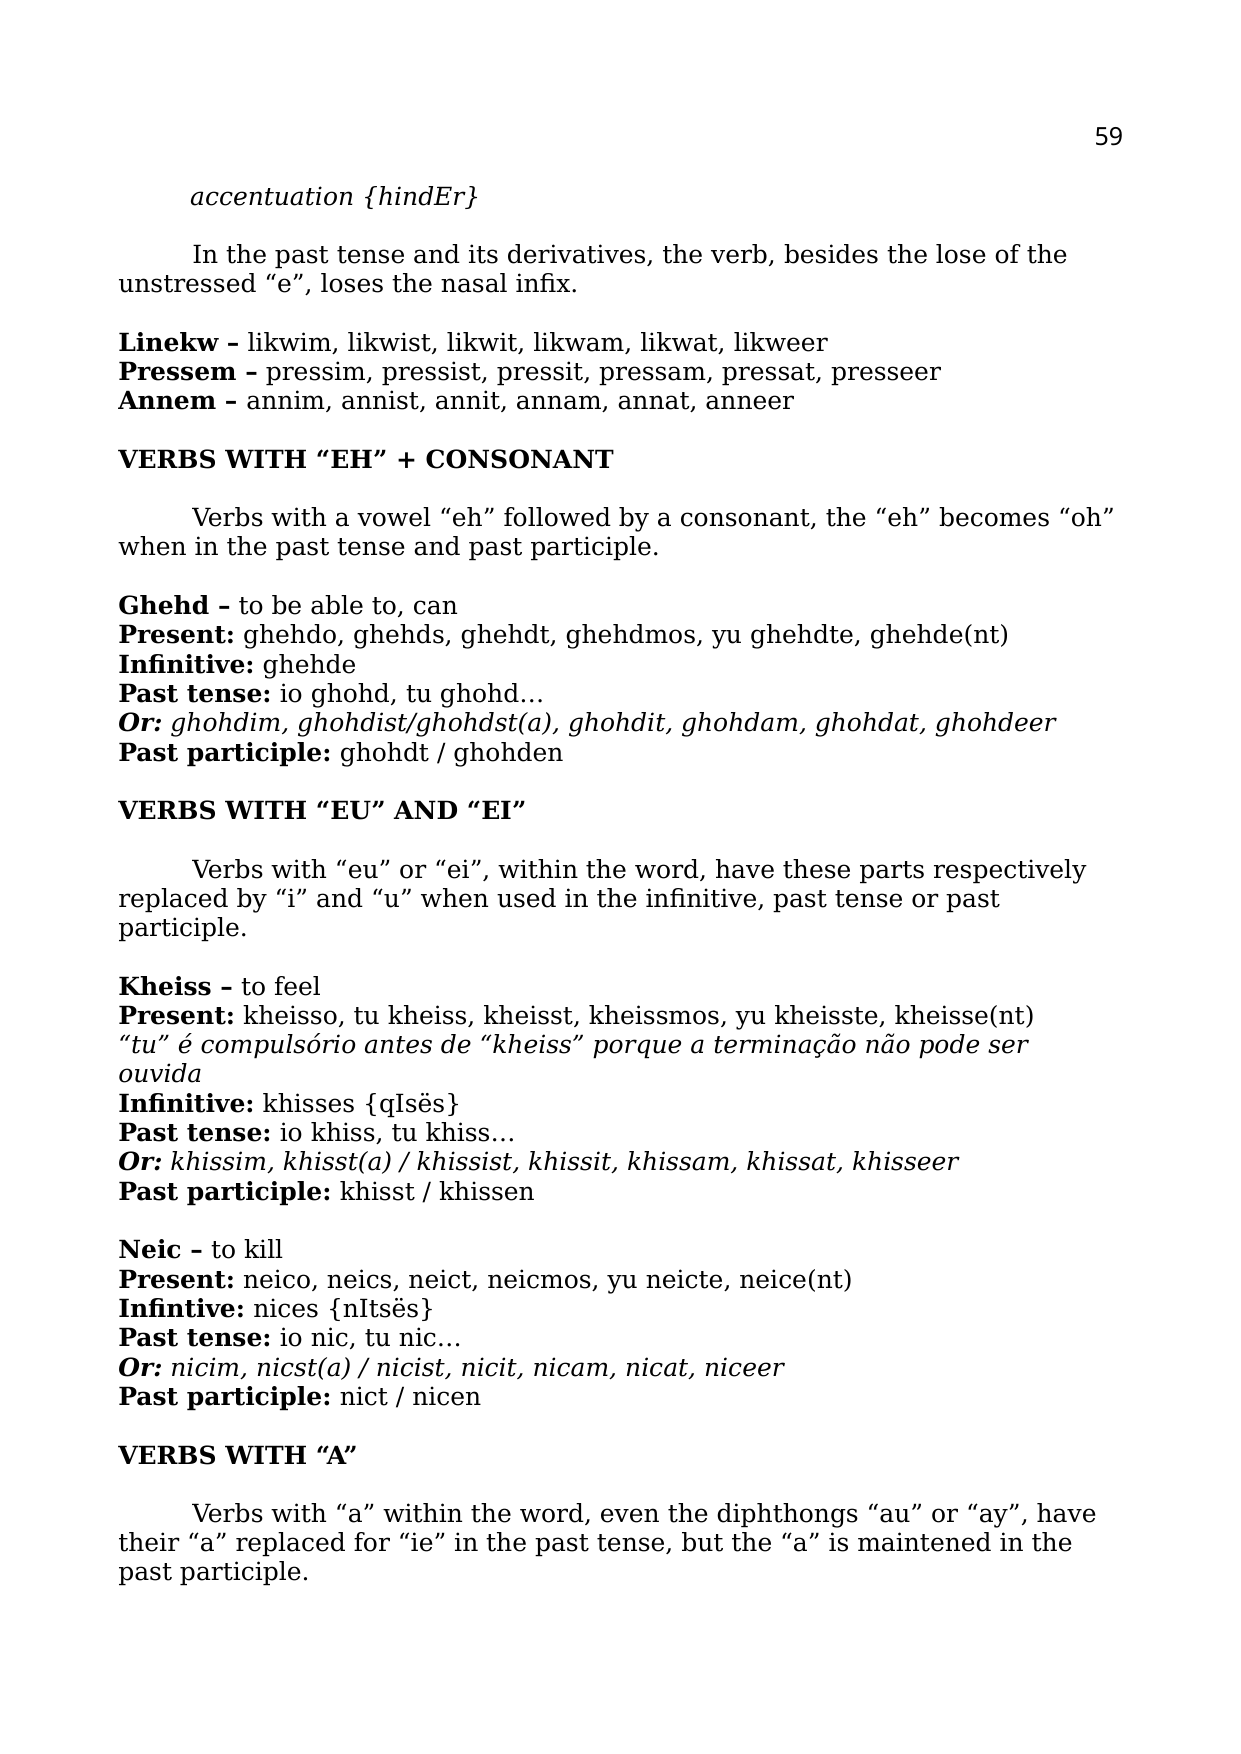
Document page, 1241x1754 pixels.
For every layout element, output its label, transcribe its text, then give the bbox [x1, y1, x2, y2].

text Past participle: ghohdt / ghohden [118, 738, 1123, 767]
text Past tense: io khiss, tu khiss… [118, 1118, 1123, 1147]
text accentuation {hindEr} [190, 182, 1123, 211]
subtitle VERBS WITH “EH” + CONSONANT [118, 445, 1123, 474]
text Past participle: nict / nicen [118, 1382, 1123, 1411]
text Past tense: io ghohd, tu ghohd… [118, 679, 1123, 708]
text Ghehd – to be able to, can [118, 591, 1123, 620]
text In the past tense and its derivatives, the verb, besides the lose of the unstressed “e”, loses the nasal infix. [118, 240, 1123, 298]
text Annem – annim, annist, annit, annam, annat, anneer [118, 386, 1123, 416]
text Pressem – pressim, pressist, pressit, pressam, pressat, presseer [118, 357, 1123, 386]
text Verbs with “eu” or “ei”, within the word, have these parts respectively replaced by “i” and “u” when used in the infinitive, past tense or past participle. [118, 855, 1123, 942]
subtitle VERBS WITH “EU” AND “EI” [118, 796, 1123, 826]
text Present: neico, neics, neict, neicmos, yu neicte, neice(nt) [118, 1264, 1123, 1294]
text Or: khissim, khisst(a) / khissist, khissit, khissam, khissat, khisseer [118, 1147, 1123, 1177]
text “tu” é compulsório antes de “kheiss” porque a terminação não pode ser ouvida [118, 1030, 1123, 1088]
text Verbs with a vowel “eh” followed by a consonant, the “eh” becomes “oh” when in the past tense and past participle. [118, 503, 1123, 562]
text Verbs with “a” within the word, even the diphthongs “au” or “ay”, have their “a” replaced for “ie” in the past tense, but the “a” is maintened in the past participle. [118, 1499, 1123, 1587]
text Infinitive: ghehde [118, 649, 1123, 679]
text Present: ghehdo, ghehds, ghehdt, ghehdmos, yu ghehdte, ghehde(nt) [118, 620, 1123, 649]
text Or: ghohdim, ghohdist/ghohdst(a), ghohdit, ghohdam, ghohdat, ghohdeer [118, 708, 1123, 738]
text Past tense: io nic, tu nic… [118, 1323, 1123, 1353]
text Kheiss – to feel [118, 971, 1123, 1001]
text Present: kheisso, tu kheiss, kheisst, kheissmos, yu kheisste, kheisse(nt) [118, 1001, 1123, 1030]
subtitle VERBS WITH “A” [118, 1441, 1123, 1470]
text Past participle: khisst / khissen [118, 1177, 1123, 1206]
text Neic – to kill [118, 1235, 1123, 1264]
text Linekw – likwim, likwist, likwit, likwam, likwat, likweer [118, 327, 1123, 357]
text Infinitive: khisses {qIsës} [118, 1088, 1123, 1118]
text Or: nicim, nicst(a) / nicist, nicit, nicam, nicat, niceer [118, 1353, 1123, 1382]
text Infintive: nices {nItsës} [118, 1294, 1123, 1323]
